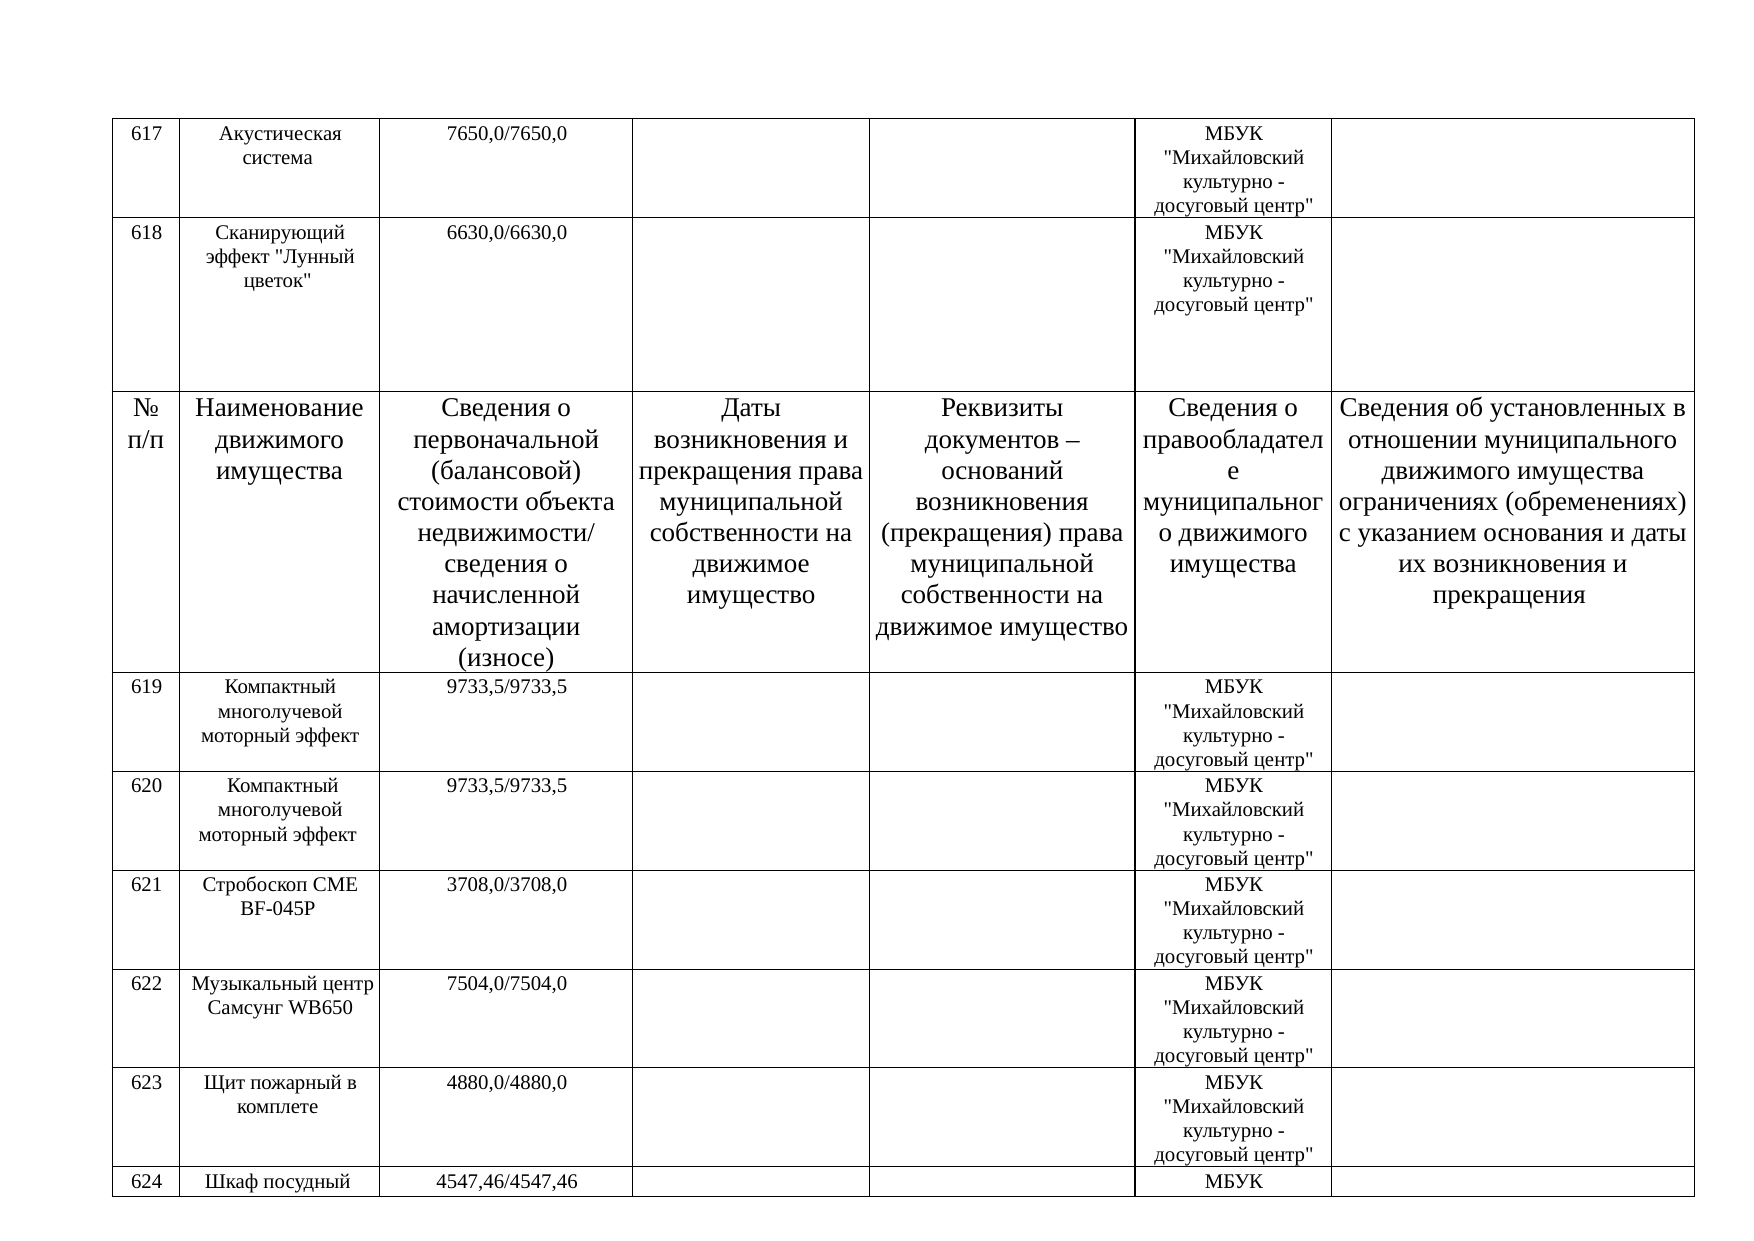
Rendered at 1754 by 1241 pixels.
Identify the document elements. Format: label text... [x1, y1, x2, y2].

table_cell [633, 1167, 869, 1196]
table_cell [1332, 1167, 1694, 1196]
table_cell МБУК "Михайловский культурно - досуговый центр" [1136, 772, 1331, 869]
table_cell МБУК "Михайловский культурно - досуговый центр" [1136, 1068, 1331, 1166]
table_cell 4547,46/4547,46 [380, 1167, 632, 1196]
table_cell Сведения о первоначальной (балансовой) стоимости объекта недвижимости/ сведения о начисленной амортизации (износе) [380, 392, 632, 672]
table_cell МБУК "Михайловский культурно - досуговый центр" [1136, 970, 1331, 1067]
table_cell № п/п [113, 392, 179, 672]
table_cell [1332, 218, 1694, 391]
table_cell Даты возникновения и прекращения права муниципальной собственности на движимое имущество [633, 392, 869, 672]
table_cell [633, 772, 869, 869]
table_cell [870, 1167, 1134, 1196]
table_cell 618 [113, 218, 179, 391]
table_cell 620 [113, 772, 179, 869]
table_cell 3708,0/3708,0 [380, 871, 632, 968]
table_cell [1332, 1068, 1694, 1166]
table_cell МБУК "Михайловский культурно - досуговый центр" [1136, 871, 1331, 968]
table_cell 617 [113, 119, 179, 217]
table_cell [633, 673, 869, 771]
table_cell [870, 218, 1134, 391]
table_cell Щит пожарный в комплете [180, 1068, 379, 1166]
table_cell 6630,0/6630,0 [380, 218, 632, 391]
table_cell Музыкальный центр Самсунг WB650 [180, 970, 379, 1067]
table_cell Наименование движимого имущества [180, 392, 379, 672]
table_cell [870, 970, 1134, 1067]
table_cell 624 [113, 1167, 179, 1196]
table_cell [870, 871, 1134, 968]
table_cell Сведения о правообладателе муниципального движимого имущества [1136, 392, 1331, 672]
table_cell [1332, 871, 1694, 968]
table_cell [1332, 772, 1694, 869]
table_cell МБУК "Михайловский культурно - досуговый центр" [1136, 218, 1331, 391]
table_cell Компактный многолучевой моторный эффект [180, 772, 379, 869]
table_cell [633, 119, 869, 217]
table_cell МБУК [1136, 1167, 1331, 1196]
table_cell 622 [113, 970, 179, 1067]
table_cell Стробоскоп CME BF-045P [180, 871, 379, 968]
table_cell [870, 772, 1134, 869]
table_cell Сведения об установленных в отношении муниципального движимого имущества ограничениях (обременениях) с указанием основания и даты их возникновения и прекращения [1332, 392, 1694, 672]
table_cell 4880,0/4880,0 [380, 1068, 632, 1166]
table_cell [633, 970, 869, 1067]
table_cell [870, 1068, 1134, 1166]
table_cell [1332, 119, 1694, 217]
table_cell [870, 119, 1134, 217]
table_cell МБУК "Михайловский культурно - досуговый центр" [1136, 673, 1331, 771]
table_cell [633, 218, 869, 391]
table_cell [1332, 673, 1694, 771]
table_cell 7650,0/7650,0 [380, 119, 632, 217]
table_cell 623 [113, 1068, 179, 1166]
table_cell Шкаф посудный [180, 1167, 379, 1196]
table_cell Реквизиты документов – оснований возникновения (прекращения) права муниципальной собственности на движимое имущество [870, 392, 1134, 672]
table_cell МБУК "Михайловский культурно - досуговый центр" [1136, 119, 1331, 217]
table_cell 7504,0/7504,0 [380, 970, 632, 1067]
table_cell [1332, 970, 1694, 1067]
table_cell 9733,5/9733,5 [380, 673, 632, 771]
table_cell 621 [113, 871, 179, 968]
table_cell Сканирующий эффект "Лунный цветок" [180, 218, 379, 391]
table_cell Компактный многолучевой моторный эффект [180, 673, 379, 771]
table_cell [633, 1068, 869, 1166]
table_cell 9733,5/9733,5 [380, 772, 632, 869]
table_cell [870, 673, 1134, 771]
table_cell 619 [113, 673, 179, 771]
table_cell [633, 871, 869, 968]
table_cell Акустическая система [180, 119, 379, 217]
